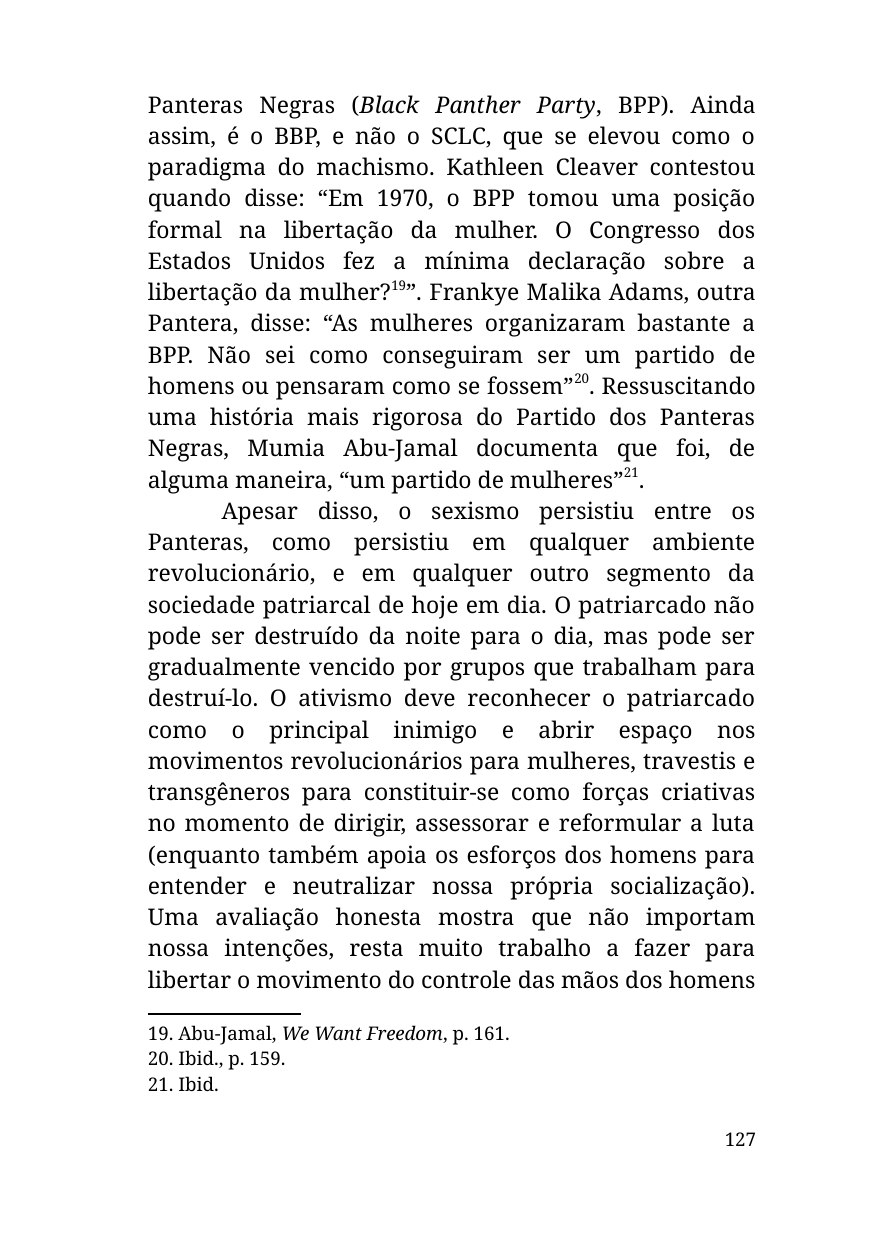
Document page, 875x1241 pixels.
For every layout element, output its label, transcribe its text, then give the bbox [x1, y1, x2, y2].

text . Ibid. [148, 1071, 756, 1097]
text Apesar disso, o sexismo persistiu entre os Panteras, como persistiu em qualquer ambiente revolucionário, e em qualquer outro segmento da sociedade patriarcal de hoje em dia. O patriarcado não pode ser destruído da noite para o dia, mas pode ser gradualmente vencido por grupos que trabalham para destruí-lo. O ativismo deve reconhecer o patriarcado como o principal inimigo e abrir espaço nos movimentos revolucionários para mulheres, travestis e transgêneros para constituir-se como forças criativas no momento de dirigir, assessorar e reformular a luta (enquanto também apoia os esforços dos homens para entender e neutralizar nossa própria socialização). Uma avaliação honesta mostra que não importam nossa intenções, resta muito trabalho a fazer para libertar o movimento do controle das mãos dos homens [148, 495, 756, 995]
text . Abu-Jamal, We Want Freedom, p. 161. [148, 1020, 756, 1046]
text . Ibid., p. 159. [148, 1046, 756, 1071]
text Panteras Negras (Black Panther Party, BPP). Ainda assim, é o BBP, e não o SCLC, que se elevou como o paradigma do machismo. Kathleen Cleaver contestou quando disse: “Em 1970, o BPP tomou uma posição formal na libertação da mulher. O Congresso dos Estados Unidos fez a mínima declaração sobre a libertação da mulher?”. Frankye Malika Adams, outra Pantera, disse: “As mulheres organizaram bastante a BPP. Não sei como conseguiram ser um partido de homens ou pensaram como se fossem”. Ressuscitando uma história mais rigorosa do Partido dos Panteras Negras, Mumia Abu-Jamal documenta que foi, de alguma maneira, “um partido de mulheres”. [148, 88, 756, 495]
